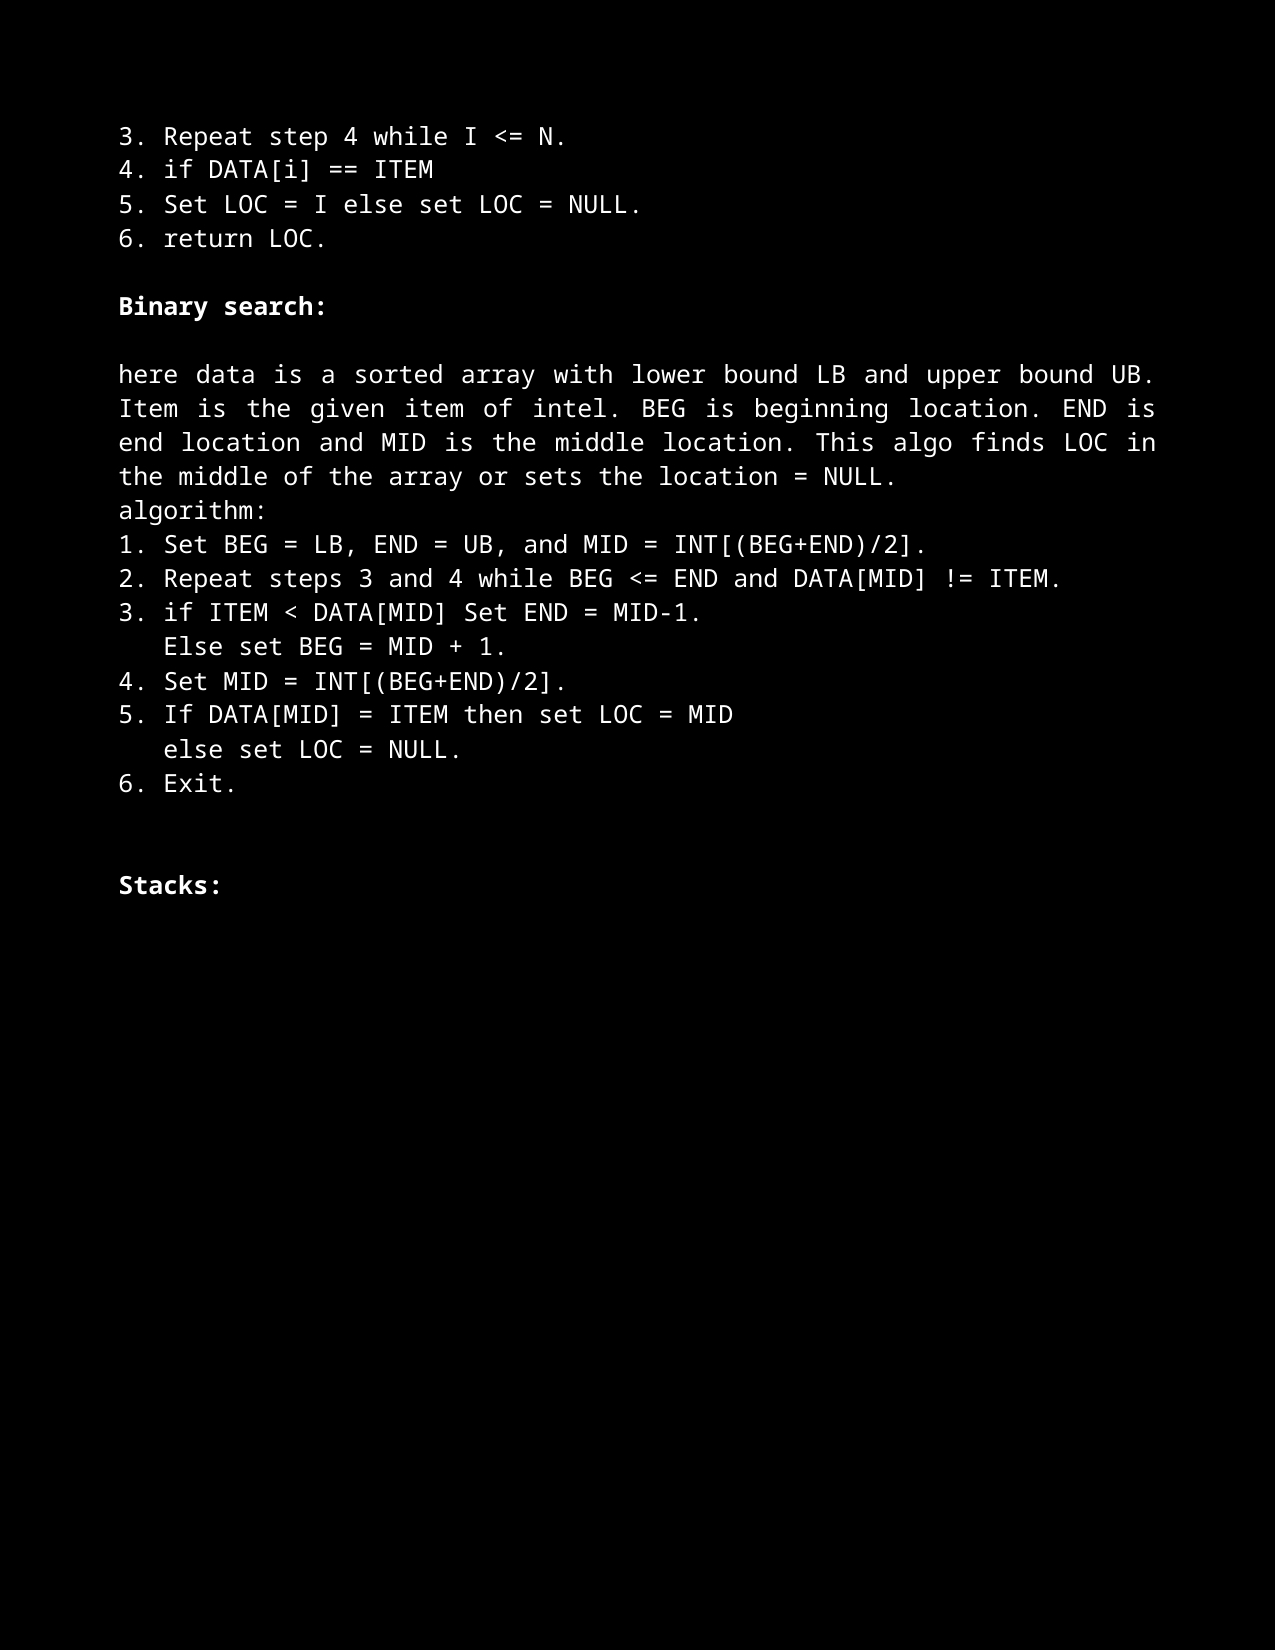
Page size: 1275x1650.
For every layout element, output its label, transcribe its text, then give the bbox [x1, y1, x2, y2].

text 3. if ITEM < DATA[MID] Set END = MID-1. [118, 595, 1157, 629]
text 1. Set BEG = LB, END = UB, and MID = INT[(BEG+END)/2]. [118, 527, 1157, 561]
text Stacks: [118, 867, 1157, 902]
text algorithm: [118, 493, 1157, 527]
text 3. Repeat step 4 while I <= N. [118, 118, 1157, 152]
text 5. If DATA[MID] = ITEM then set LOC = MID [118, 697, 1157, 731]
text 6. return LOC. [118, 220, 1157, 254]
text here data is a sorted array with lower bound LB and upper bound UB. Item is the given item of intel. BEG is beginning location. END is end location and MID is the middle location. This algo finds LOC in the middle of the array or sets the location = NULL. [118, 357, 1157, 493]
text 5. Set LOC = I else set LOC = NULL. [118, 186, 1157, 220]
text 2. Repeat steps 3 and 4 while BEG <= END and DATA[MID] != ITEM. [118, 561, 1157, 595]
text Binary search: [118, 288, 1157, 322]
text Else set BEG = MID + 1. [118, 629, 1157, 663]
text else set LOC = NULL. [118, 731, 1157, 765]
text 4. Set MID = INT[(BEG+END)/2]. [118, 663, 1157, 697]
text 6. Exit. [118, 765, 1157, 799]
text 4. if DATA[i] == ITEM [118, 152, 1157, 186]
